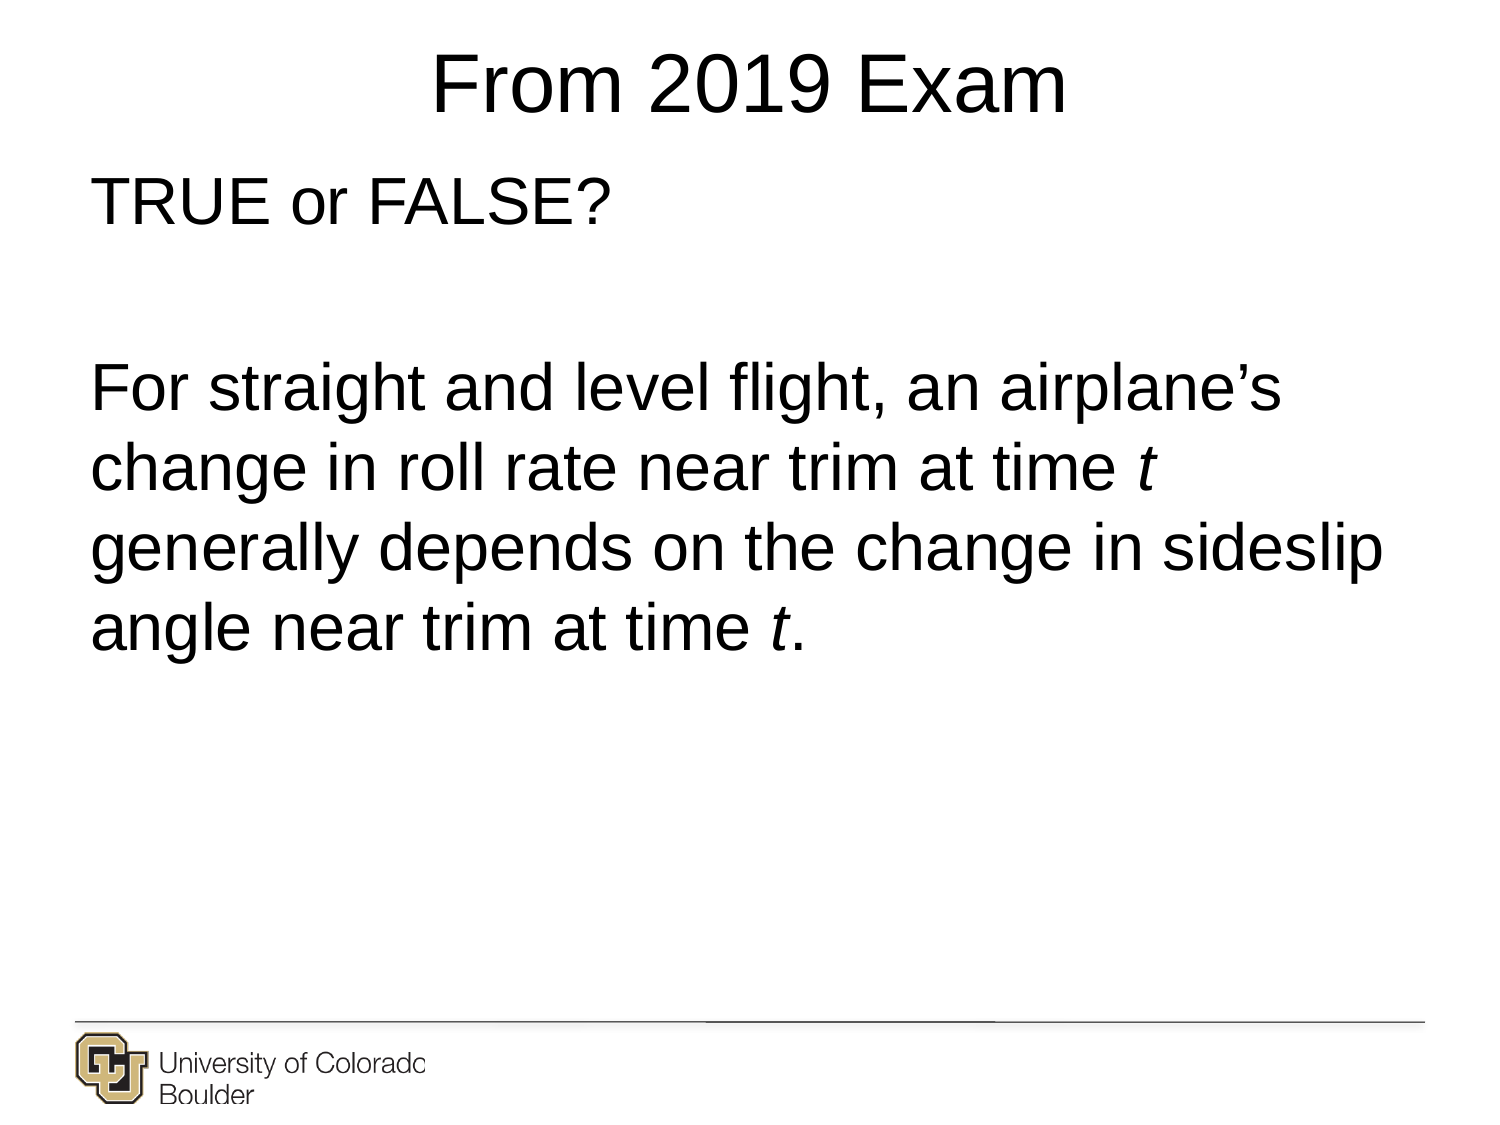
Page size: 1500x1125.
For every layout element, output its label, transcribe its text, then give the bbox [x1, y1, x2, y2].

title From 2019 Exam [75, 18, 1425, 140]
list TRUE or FALSE? For straight and level flight, an airplane’s change in roll rate near trim at time t generally depends on the change in sideslip angle near trim at time t. [75, 149, 1425, 1005]
